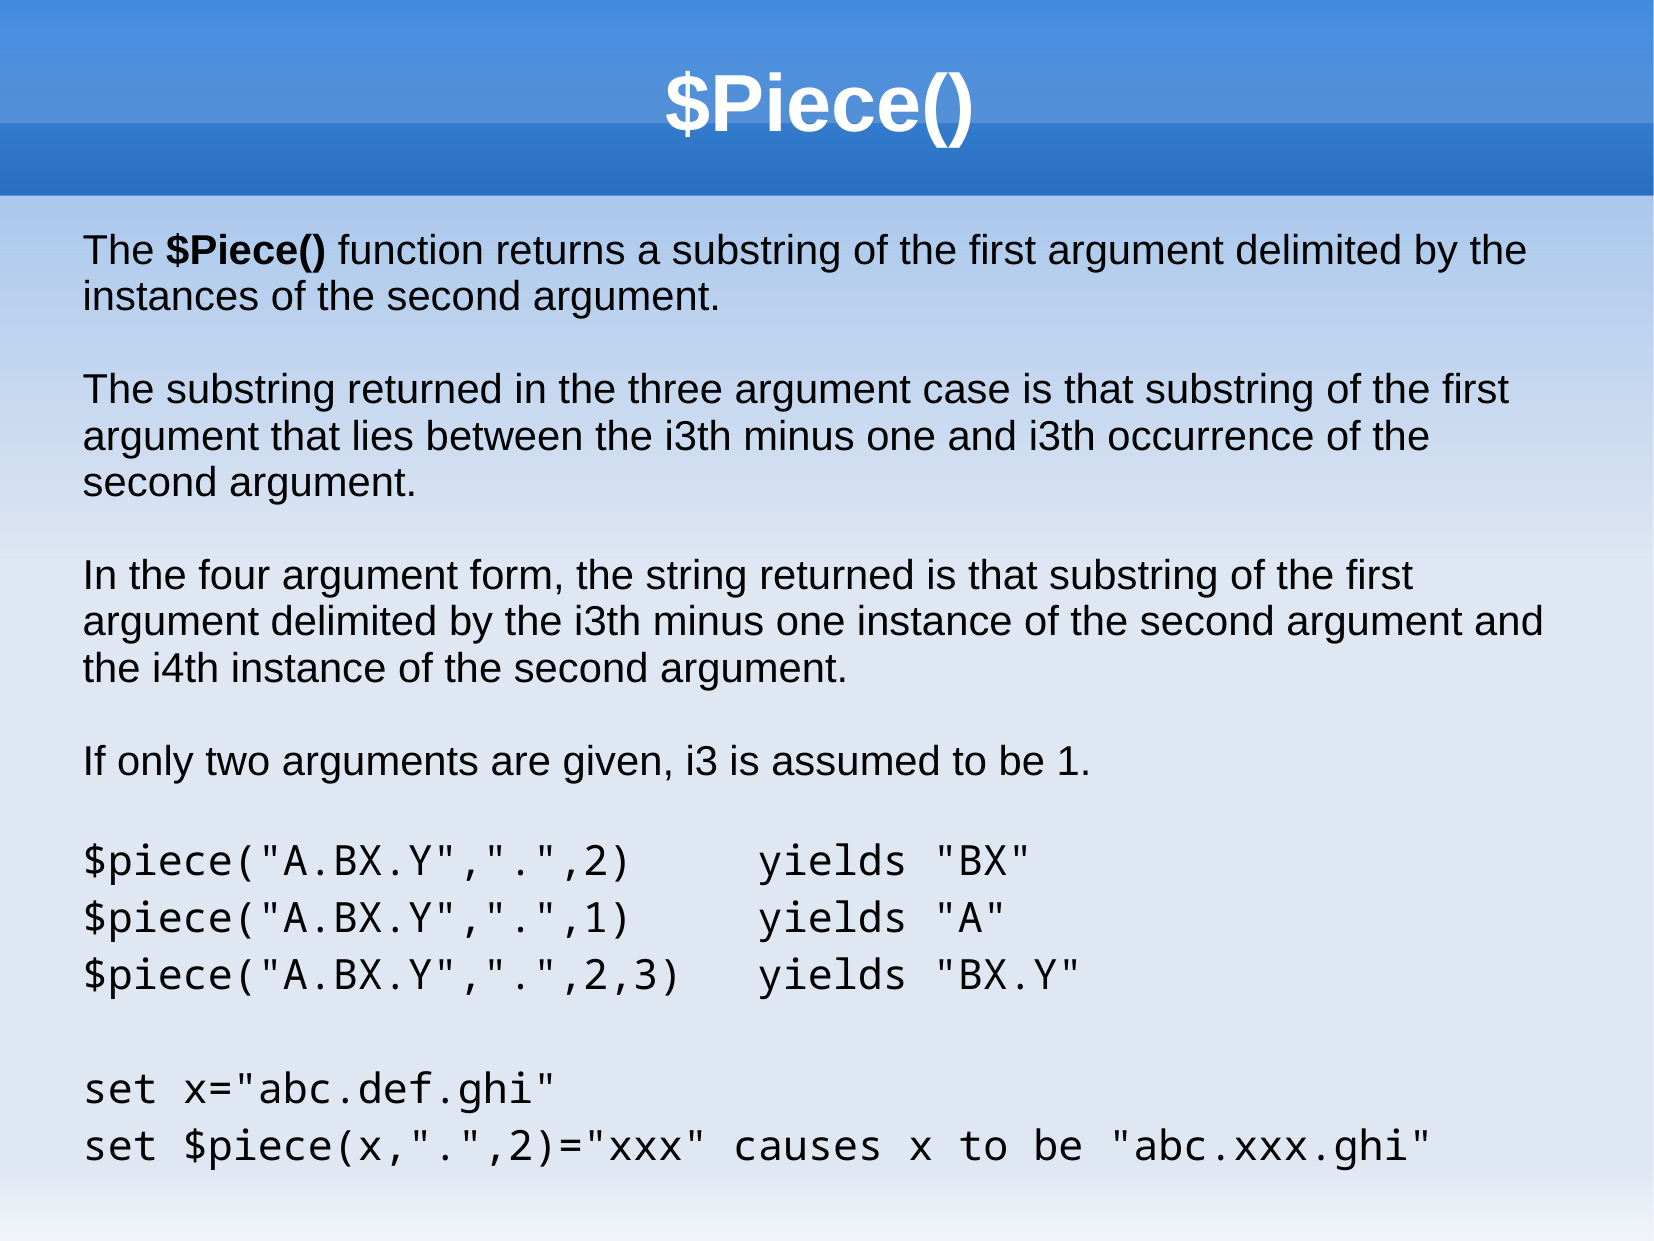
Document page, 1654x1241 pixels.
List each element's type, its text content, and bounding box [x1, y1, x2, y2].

subtitle The $Piece() function returns a substring of the first argument delimited by the instances of the second argument. The substring returned in the three argument case is that substring of the first argument that lies between the i3th minus one and i3th occurrence of the second argument. In the four argument form, the string returned is that substring of the first argument delimited by the i3th minus one instance of the second argument and the i4th instance of the second argument. If only two arguments are given, i3 is assumed to be 1. $piece("A.BX.Y",".",2) yields "BX" $piece("A.BX.Y",".",1) yields "A" $piece("A.BX.Y",".",2,3) yields "BX.Y" set x="abc.def.ghi" set $piece(x,".",2)="xxx" causes x to be "abc.xxx.ghi" [82, 248, 1571, 1151]
title $Piece() [76, 0, 1565, 208]
picture [0, 0, 1654, 1241]
